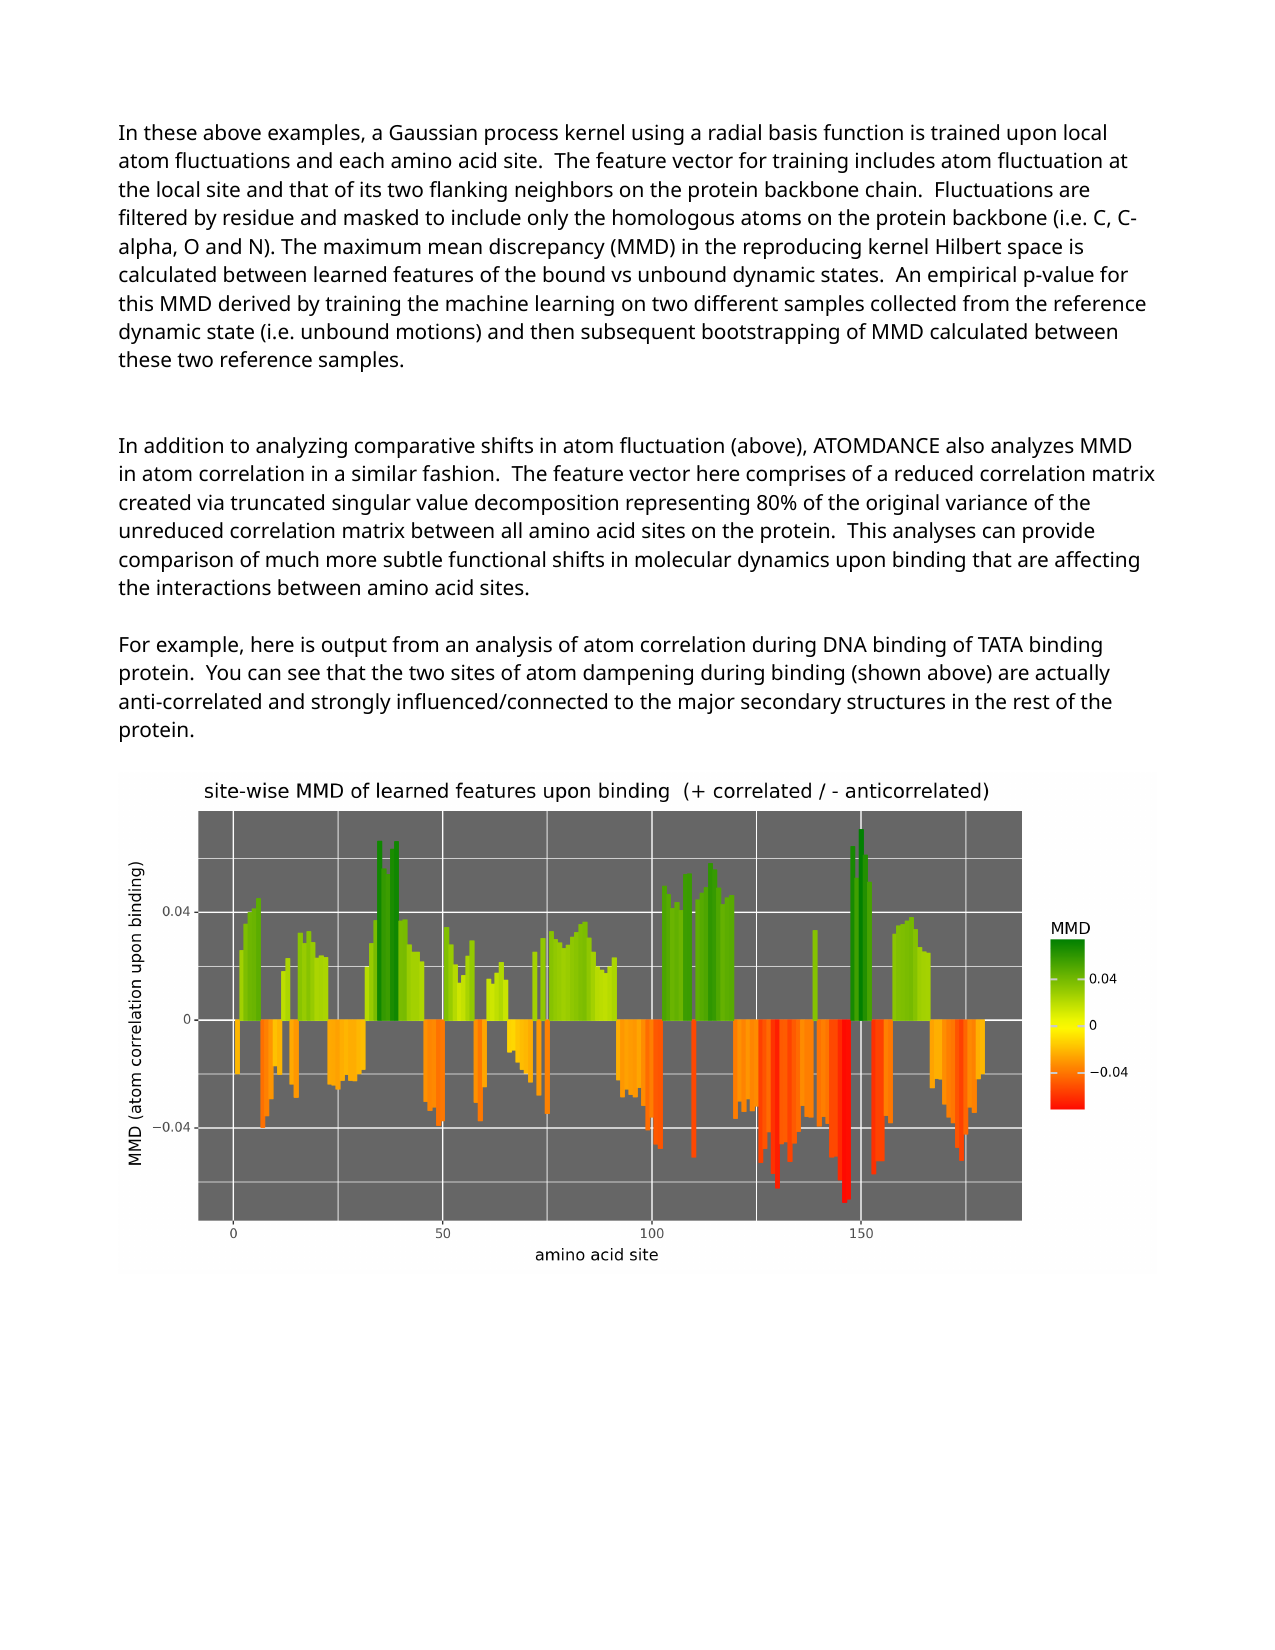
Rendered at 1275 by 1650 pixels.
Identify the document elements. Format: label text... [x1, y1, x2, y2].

text For example, here is output from an analysis of atom correlation during DNA binding of TATA binding protein. You can see that the two sites of atom dampening during binding (shown above) are actually anti-correlated and strongly influenced/connected to the major secondary structures in the rest of the protein. [118, 630, 1157, 744]
text In these above examples, a Gaussian process kernel using a radial basis function is trained upon local atom fluctuations and each amino acid site. The feature vector for training includes atom fluctuation at the local site and that of its two flanking neighbors on the protein backbone chain. Fluctuations are filtered by residue and masked to include only the homologous atoms on the protein backbone (i.e. C, C-alpha, O and N). The maximum mean discrepancy (MMD) in the reproducing kernel Hilbert space is calculated between learned features of the bound vs unbound dynamic states. An empirical p-value for this MMD derived by training the machine learning on two different samples collected from the reference dynamic state (i.e. unbound motions) and then subsequent bootstrapping of MMD calculated between these two reference samples. [118, 118, 1157, 374]
picture [118, 772, 1157, 1274]
text In addition to analyzing comparative shifts in atom fluctuation (above), ATOMDANCE also analyzes MMD in atom correlation in a similar fashion. The feature vector here comprises of a reduced correlation matrix created via truncated singular value decomposition representing 80% of the original variance of the unreduced correlation matrix between all amino acid sites on the protein. This analyses can provide comparison of much more subtle functional shifts in molecular dynamics upon binding that are affecting the interactions between amino acid sites. [118, 431, 1157, 602]
